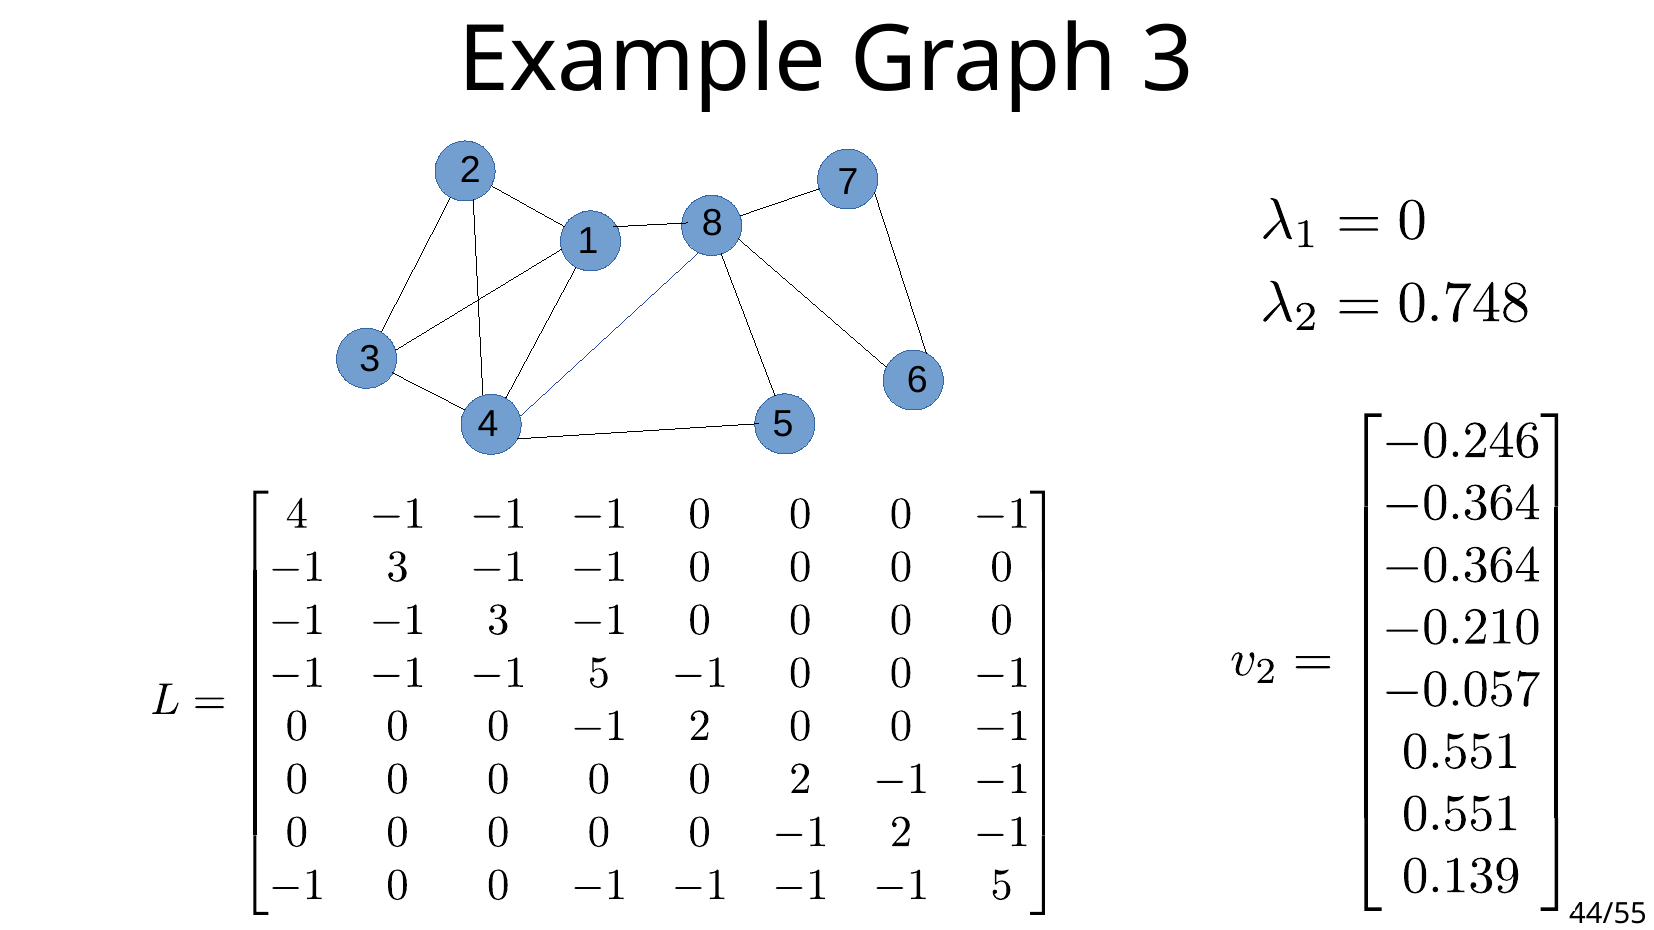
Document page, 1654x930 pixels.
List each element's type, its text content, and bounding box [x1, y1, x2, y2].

text_box 7 [822, 153, 874, 210]
text_box [1260, 280, 1531, 331]
text_box 2 [444, 141, 496, 199]
text_box 4 [462, 395, 514, 453]
text_box [336, 338, 344, 378]
text_box [874, 164, 878, 192]
text_box [1230, 413, 1576, 911]
text_box [514, 404, 522, 444]
text_box [150, 490, 1060, 916]
text_box [832, 149, 863, 153]
text_box [1260, 198, 1427, 248]
text_box [699, 252, 726, 256]
text_box [614, 227, 621, 260]
title Example Graph 3 [82, 0, 1571, 120]
text_box [809, 406, 815, 442]
text_box 6 [892, 351, 943, 409]
text_box 8 [687, 194, 738, 252]
text_box 1 [563, 212, 614, 270]
text_box [738, 211, 742, 238]
text_box [883, 359, 892, 402]
text_box 5 [758, 395, 809, 453]
text_box 3 [344, 330, 395, 388]
text_box [754, 424, 758, 438]
text_box [754, 410, 758, 423]
text_box [681, 208, 687, 243]
text_box [817, 163, 822, 195]
text_box [435, 149, 444, 193]
